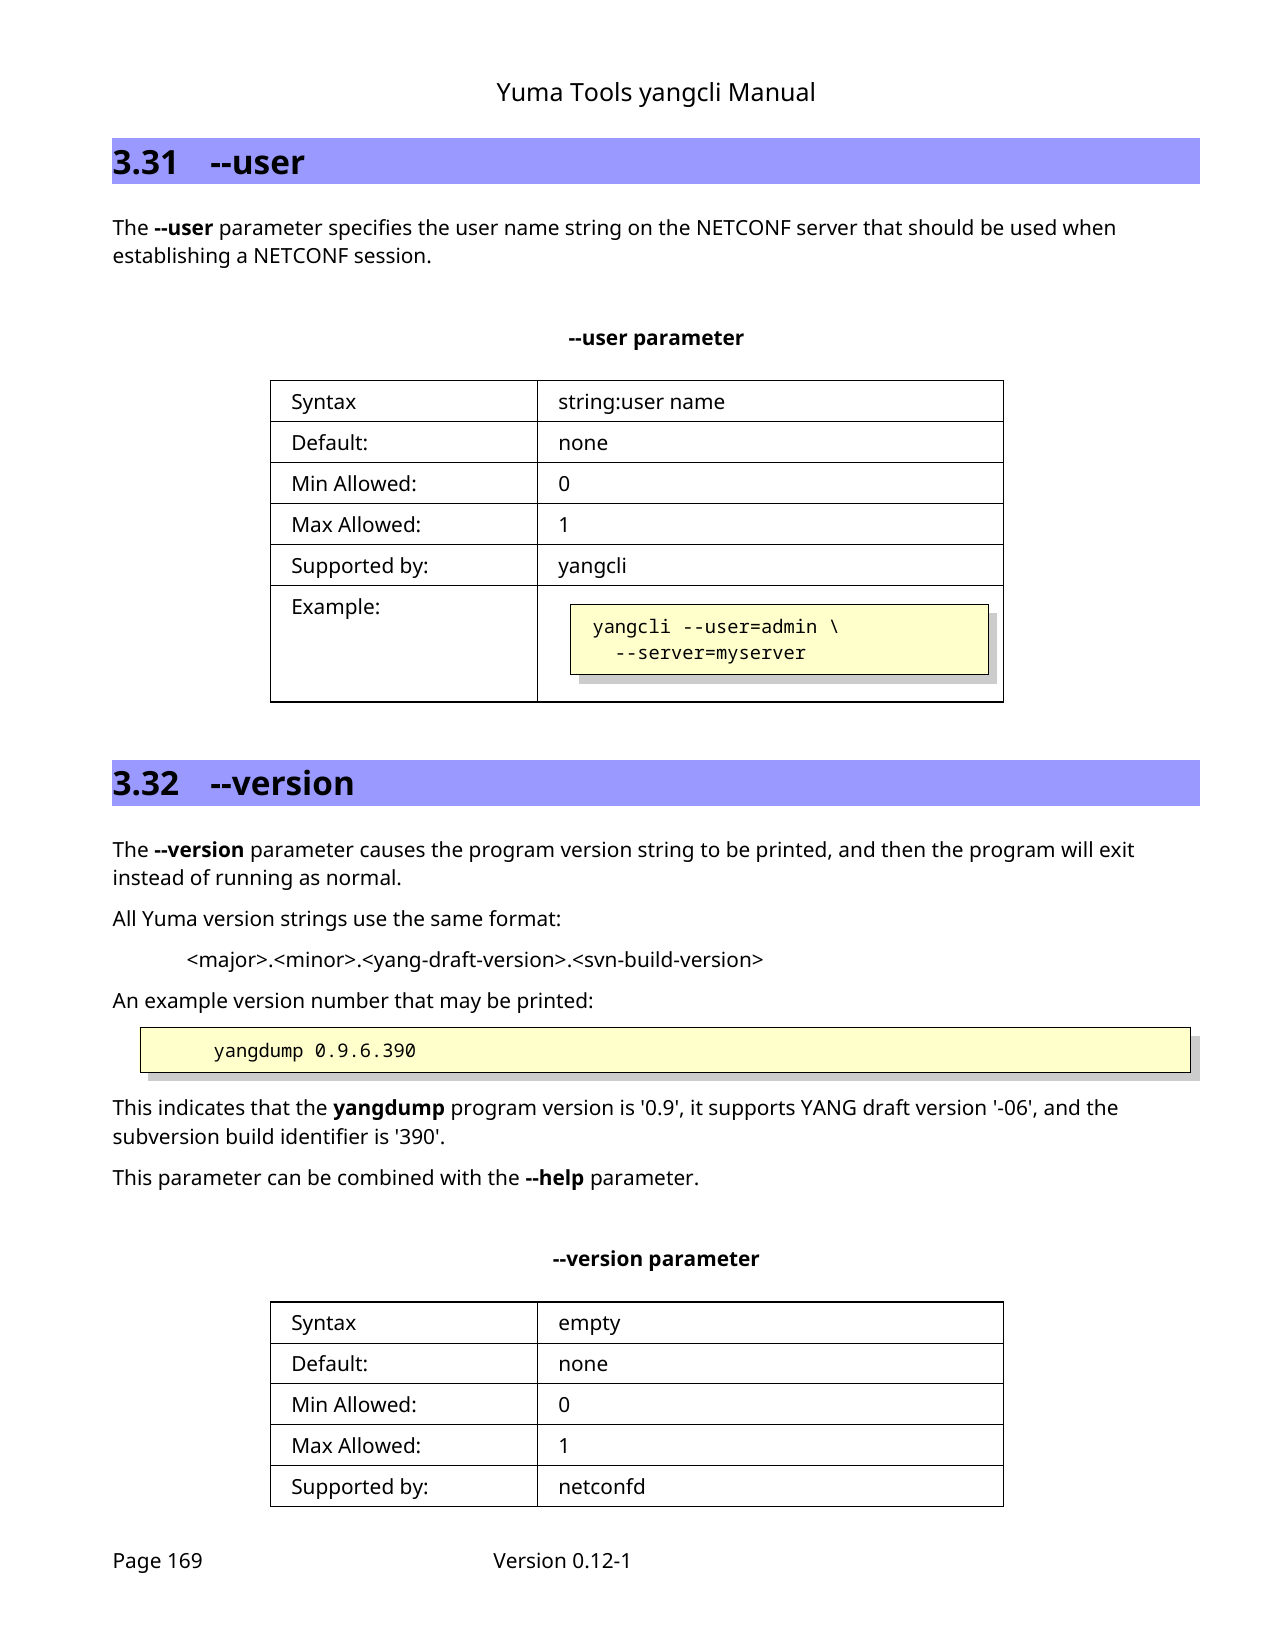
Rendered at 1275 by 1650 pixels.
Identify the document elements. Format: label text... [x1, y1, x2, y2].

table_cell Max Allowed: [271, 1425, 537, 1465]
text yangdump 0.9.6.390 [141, 1028, 1190, 1072]
text The --version parameter causes the program version string to be printed, and then the program will exit instead of running as normal. [112, 835, 1200, 892]
text <major>.<minor>.<yang-draft-version>.<svn-build-version> [112, 945, 1200, 973]
table_cell Supported by: [271, 1466, 537, 1506]
table_header string:user name [538, 381, 1003, 421]
table_cell 0 [538, 463, 1003, 503]
subtitle --version parameter [127, 1244, 1185, 1273]
table_header Syntax [271, 1303, 537, 1342]
table_cell Min Allowed: [271, 463, 537, 503]
table_cell Max Allowed: [271, 504, 537, 544]
table_cell none [538, 422, 1003, 462]
table_cell netconfd [538, 1466, 1003, 1506]
table_cell Example: [271, 586, 537, 701]
subtitle --version [112, 760, 1200, 806]
text All Yuma version strings use the same format: [112, 904, 1200, 932]
subtitle --user [112, 138, 1200, 184]
table_cell yangcli [538, 545, 1003, 585]
text This parameter can be combined with the --help parameter. [112, 1163, 1200, 1191]
table_cell yangcli --user=admin \ --server=myserver [538, 586, 1003, 701]
subtitle --user parameter [127, 323, 1185, 352]
table_cell 0 [538, 1384, 1003, 1424]
table_cell Default: [271, 1344, 537, 1383]
text An example version number that may be printed: [112, 986, 1200, 1014]
table_cell Default: [271, 422, 537, 462]
table_cell Min Allowed: [271, 1384, 537, 1424]
table_cell 1 [538, 1425, 1003, 1465]
table_cell Supported by: [271, 545, 537, 585]
table_header empty [538, 1303, 1003, 1342]
text The --user parameter specifies the user name string on the NETCONF server that should be used when establishing a NETCONF session. [112, 213, 1200, 270]
text This indicates that the yangdump program version is '0.9', it supports YANG draft version '-06', and the subversion build identifier is '390'. [112, 1093, 1200, 1150]
table_header Syntax [271, 381, 537, 421]
table_cell 1 [538, 504, 1003, 544]
table_cell none [538, 1344, 1003, 1383]
